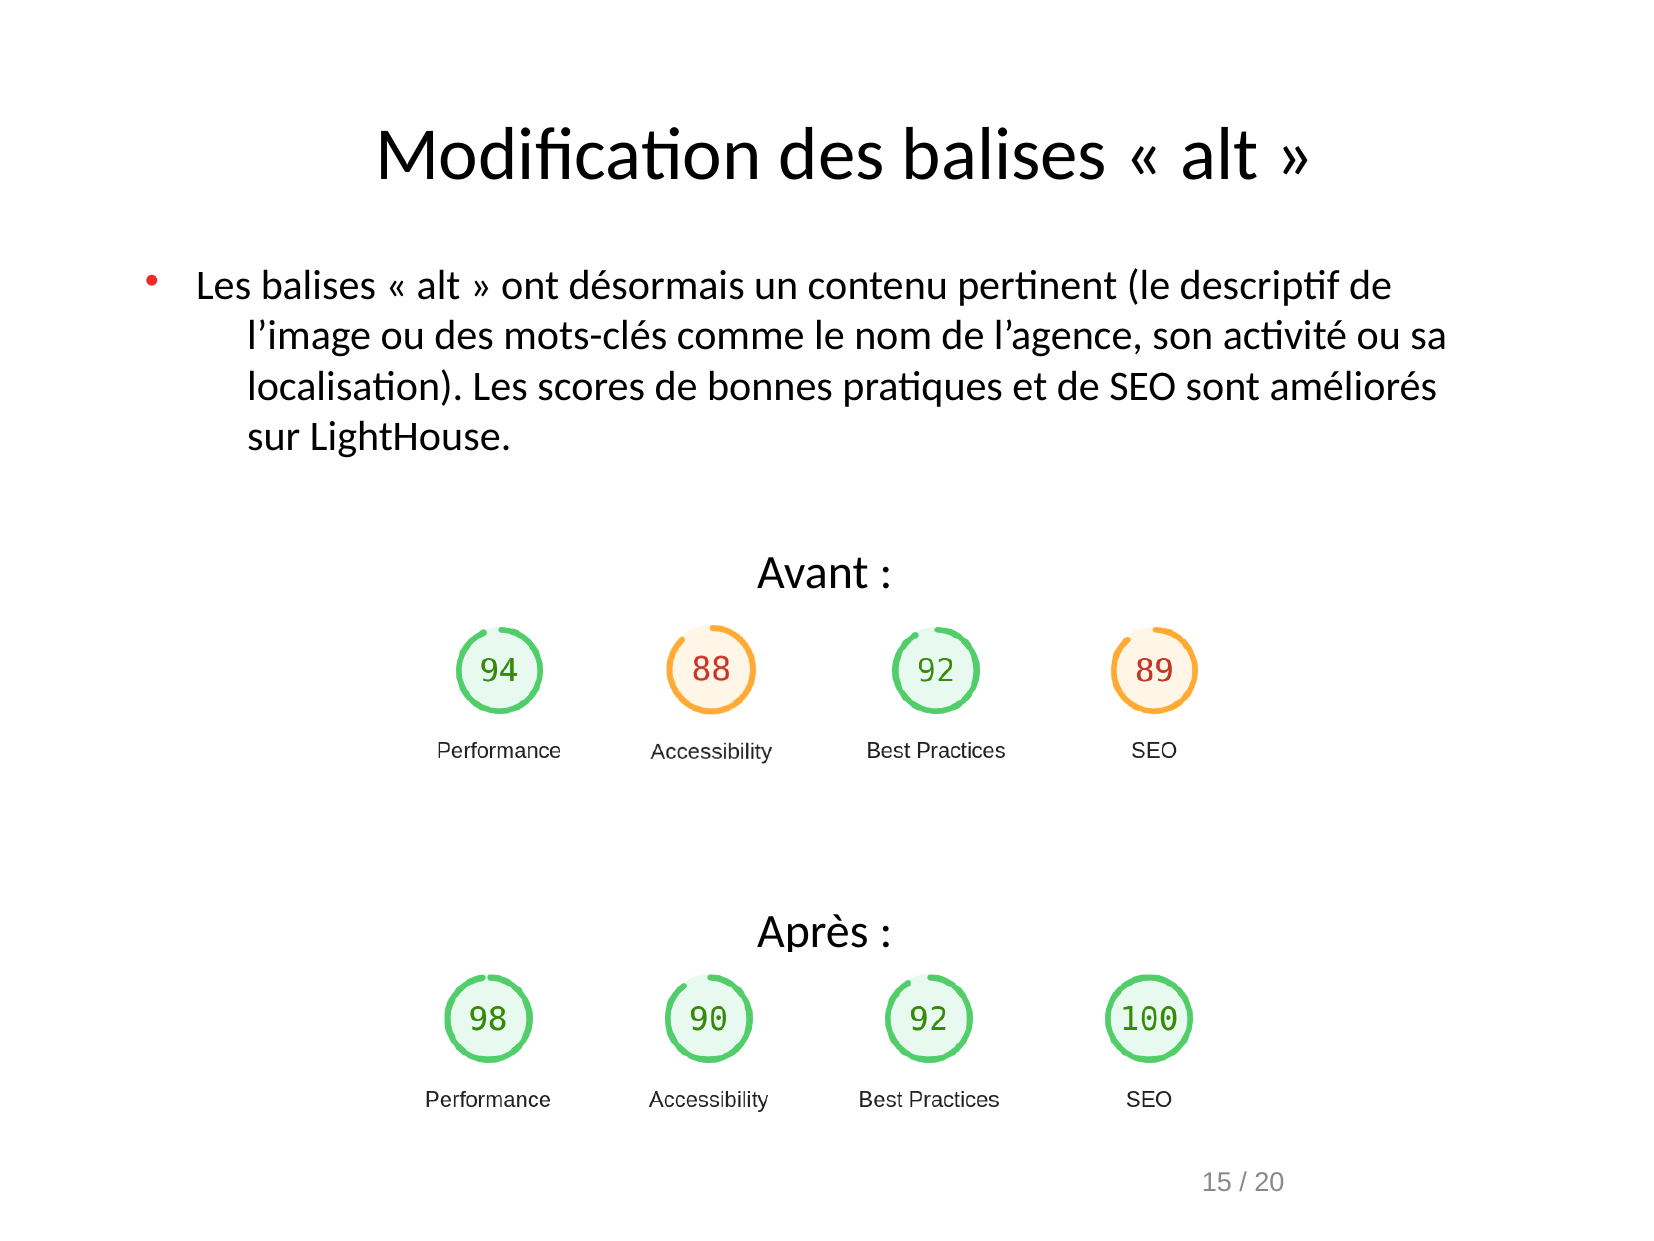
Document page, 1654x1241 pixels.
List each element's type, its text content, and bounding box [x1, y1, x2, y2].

picture [389, 952, 1244, 1136]
picture [419, 608, 1223, 783]
text_box 12 / 20 [1185, 1149, 1572, 1216]
title Modification des balises « alt » [118, 27, 1571, 278]
list Les balises « alt » ont désormais un contenu pertinent (le descriptif de l’image ou des mots-clés comme le nom de l’agence, son activité ou sa localisation). Les scores de bonnes pratiques et de SEO sont améliorés sur LightHouse. Avant : Après : [94, 249, 1512, 969]
